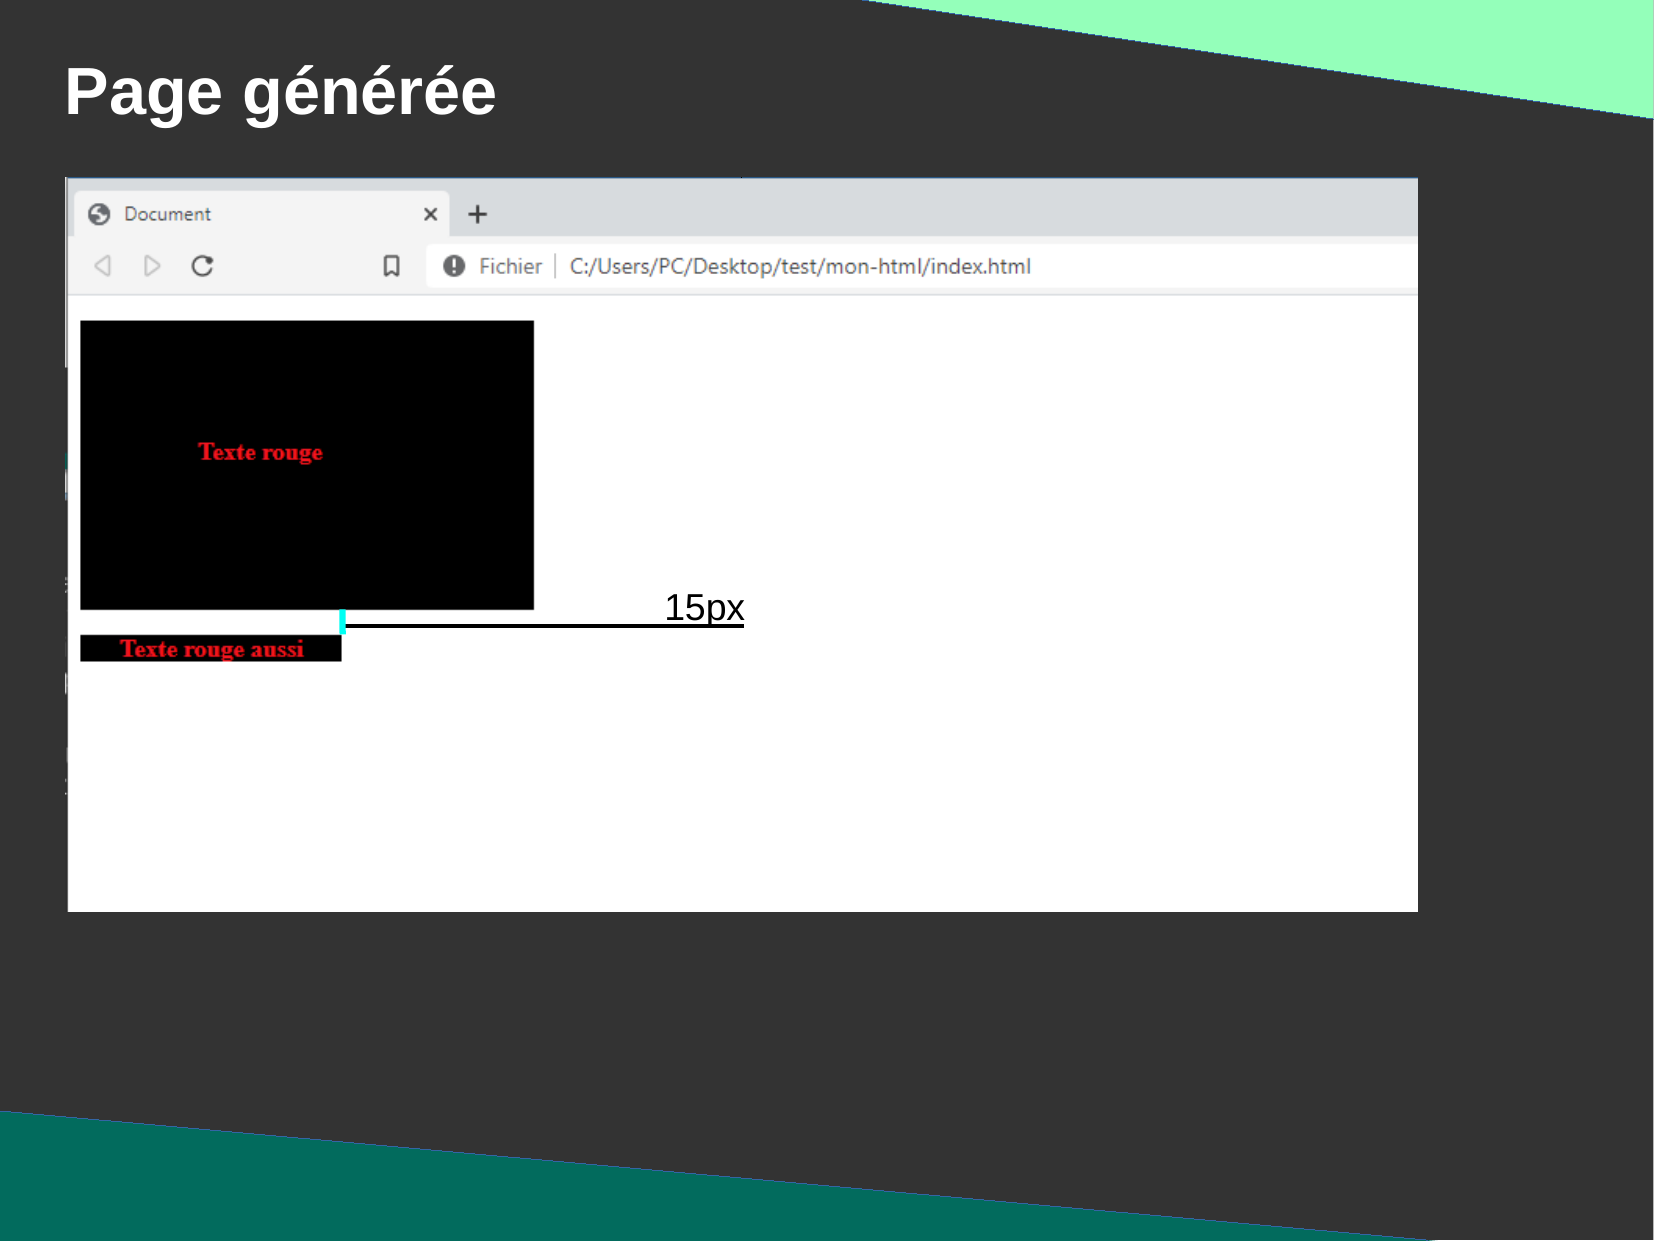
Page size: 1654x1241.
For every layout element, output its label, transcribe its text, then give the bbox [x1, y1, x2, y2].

text_box 15px [649, 578, 768, 636]
picture [65, 177, 1418, 912]
text_box [862, 0, 1654, 120]
title Page générée [64, 54, 1553, 157]
